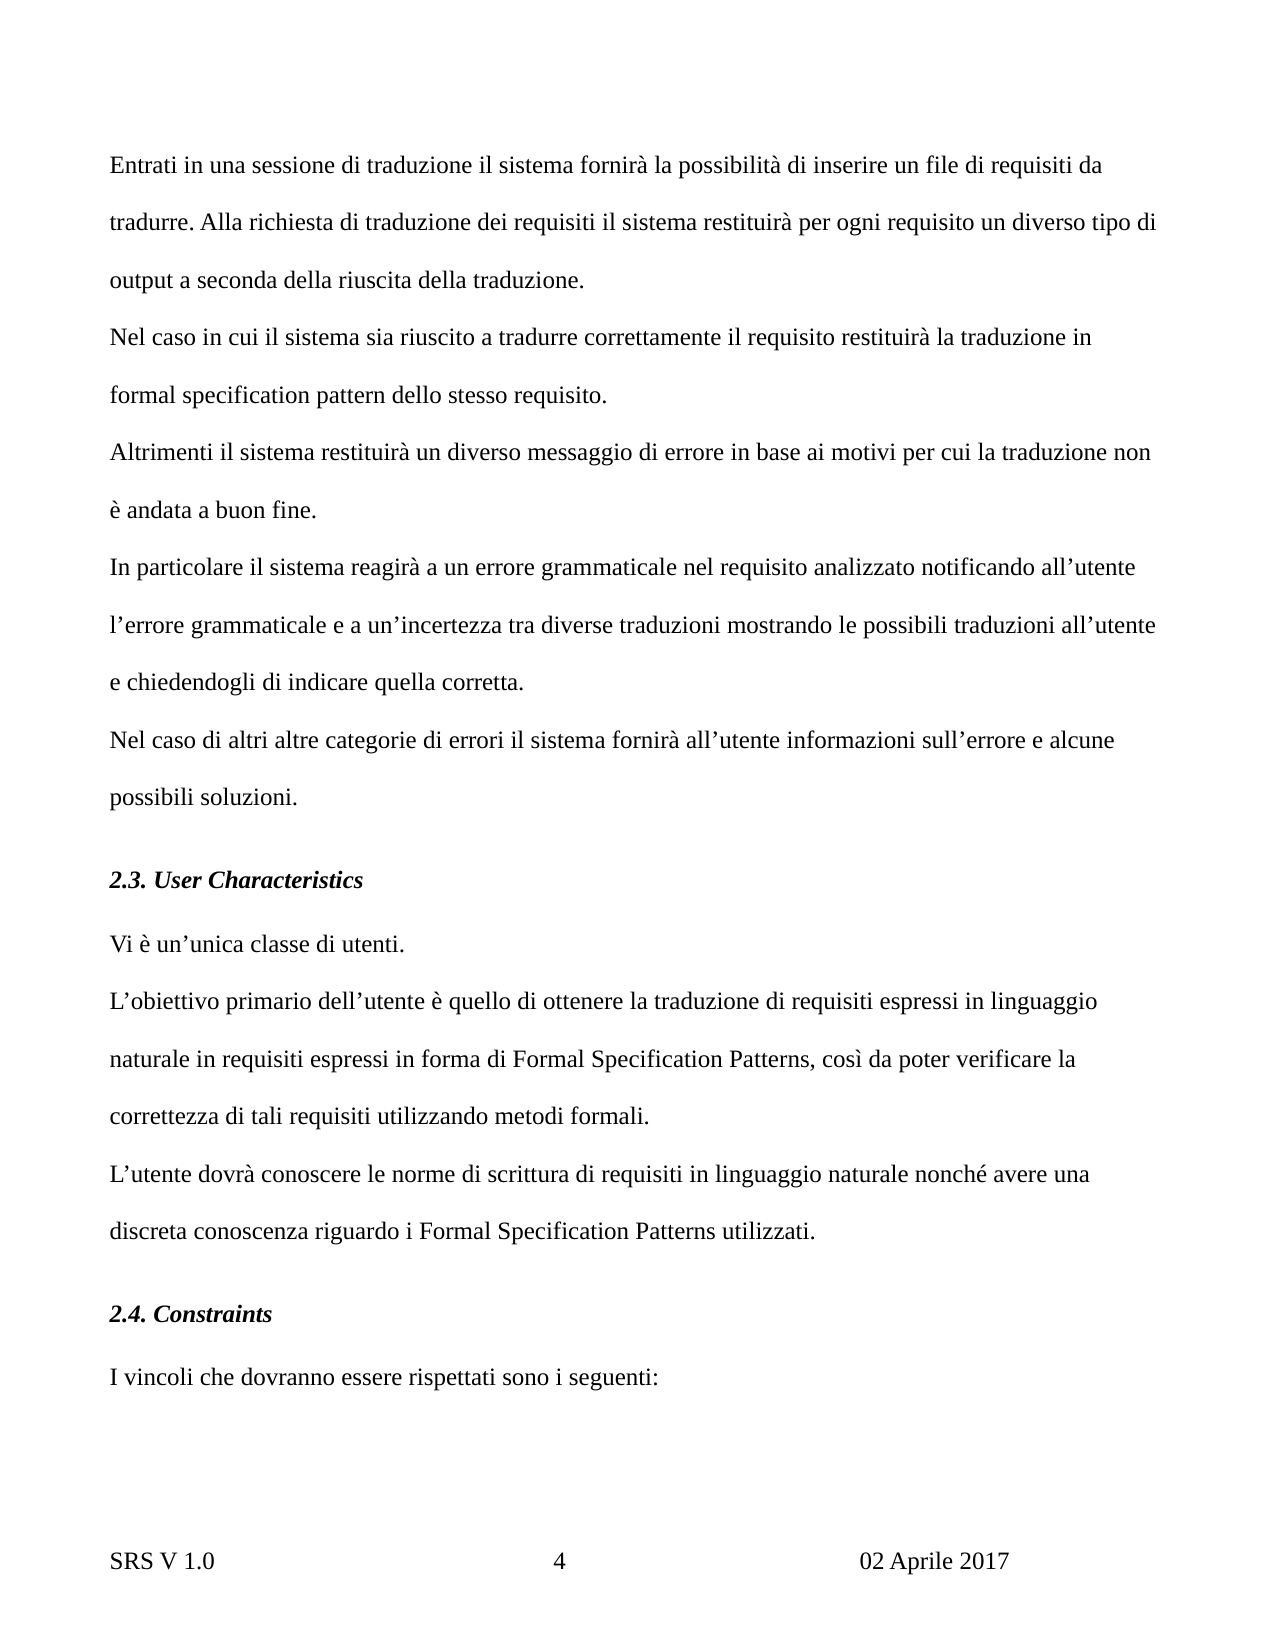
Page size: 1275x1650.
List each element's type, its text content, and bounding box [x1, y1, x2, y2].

text Nel caso in cui il sistema sia riuscito a tradurre correttamente il requisito restituirà la traduzione in formal specification pattern dello stesso requisito. [109, 322, 1162, 409]
subtitle 2.3. User Characteristics [109, 865, 1162, 894]
text In particolare il sistema reagirà a un errore grammaticale nel requisito analizzato notificando all’utente l’errore grammaticale e a un’incertezza tra diverse traduzioni mostrando le possibili traduzioni all’utente e chiedendogli di indicare quella corretta. [109, 552, 1162, 696]
subtitle 2.4. Constraints [109, 1299, 1162, 1327]
text L’utente dovrà conoscere le norme di scrittura di requisiti in linguaggio naturale nonché avere una discreta conoscenza riguardo i Formal Specification Patterns utilizzati. [109, 1159, 1162, 1245]
text I vincoli che dovranno essere rispettati sono i seguenti: [109, 1362, 1162, 1391]
text Nel caso di altri altre categorie di errori il sistema fornirà all’utente informazioni sull’errore e alcune possibili soluzioni. [109, 725, 1162, 811]
text Vi è un’unica classe di utenti. [109, 929, 1162, 957]
text Entrati in una sessione di traduzione il sistema fornirà la possibilità di inserire un file di requisiti da tradurre. Alla richiesta di traduzione dei requisiti il sistema restituirà per ogni requisito un diverso tipo di output a seconda della riuscita della traduzione. [109, 150, 1162, 294]
text L’obiettivo primario dell’utente è quello di ottenere la traduzione di requisiti espressi in linguaggio naturale in requisiti espressi in forma di Formal Specification Patterns, così da poter verificare la correttezza di tali requisiti utilizzando metodi formali. [109, 986, 1162, 1130]
text Altrimenti il sistema restituirà un diverso messaggio di errore in base ai motivi per cui la traduzione non è andata a buon fine. [109, 437, 1162, 524]
